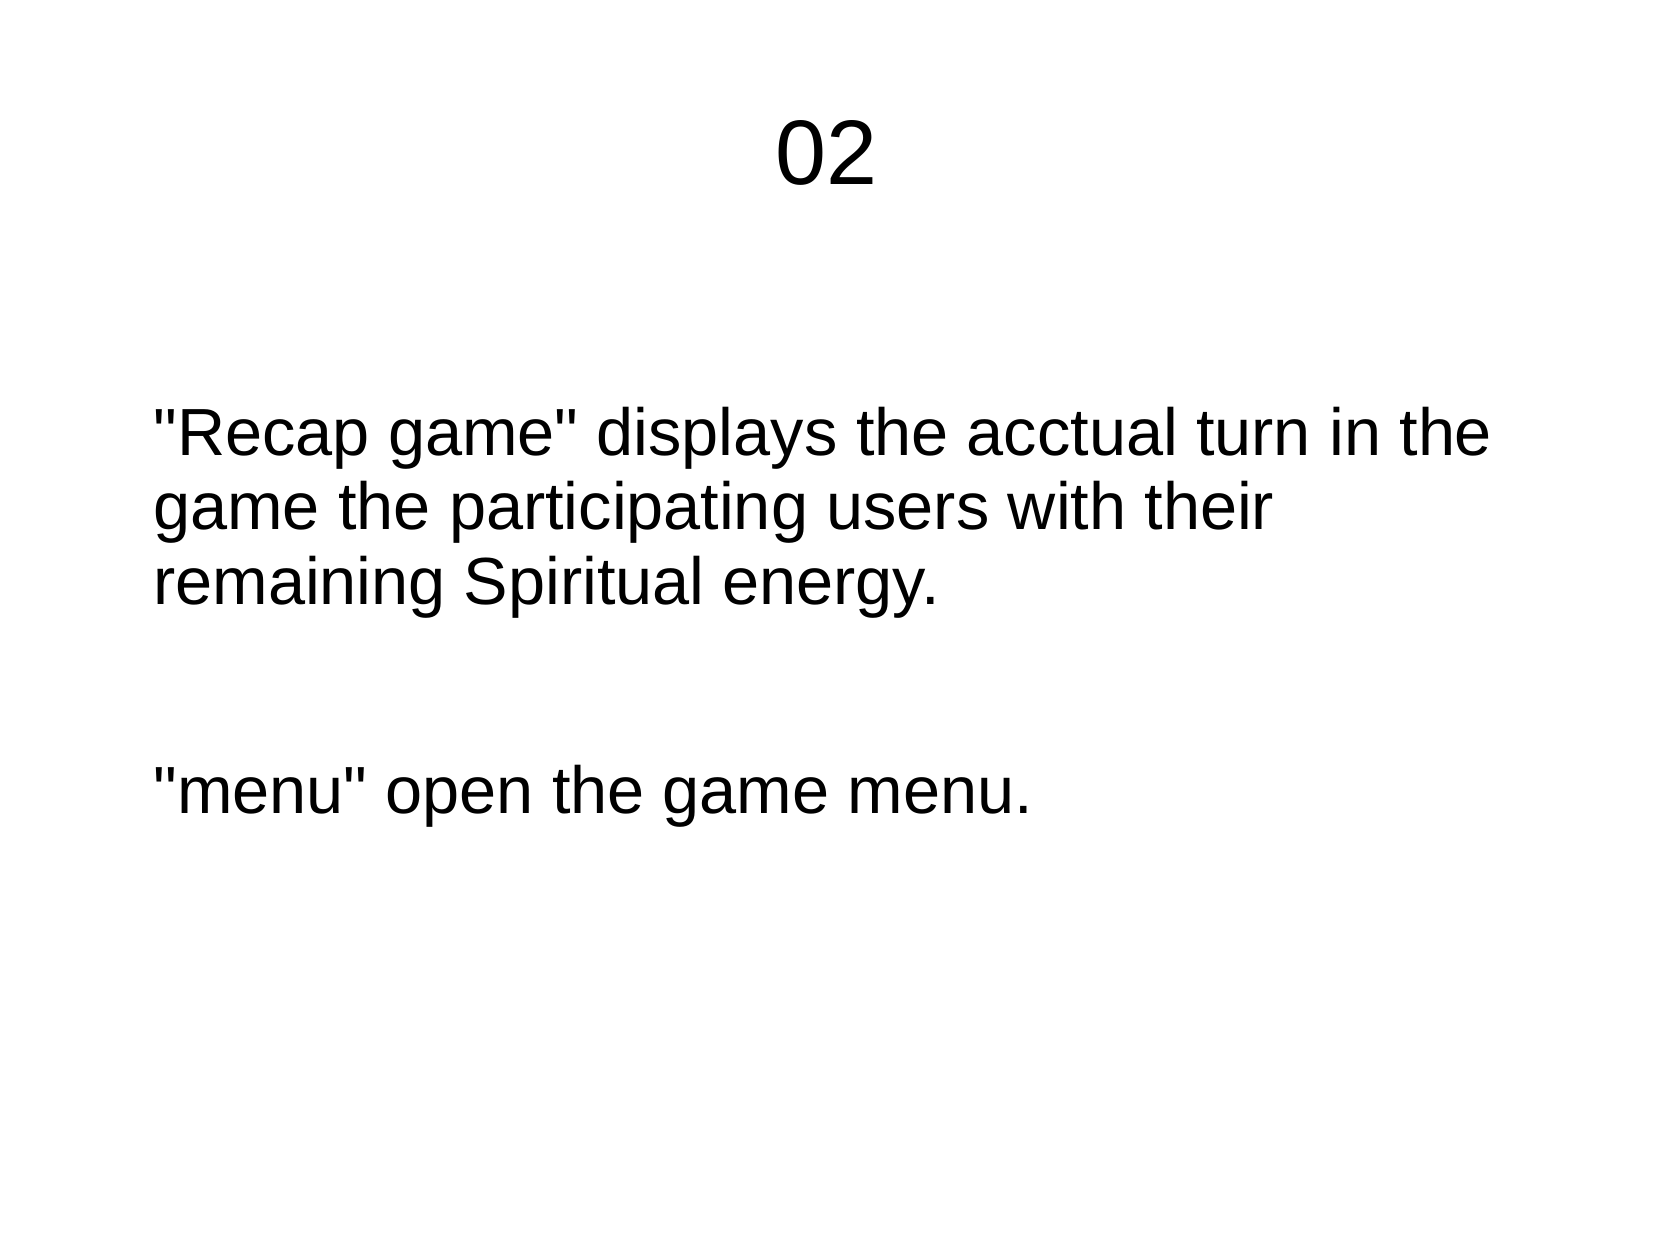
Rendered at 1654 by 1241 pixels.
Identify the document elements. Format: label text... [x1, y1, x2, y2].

list "Recap game" displays the acctual turn in the game the participating users with their remaining Spiritual energy. "menu" open the game menu. [82, 290, 1571, 1109]
title 02 [82, 49, 1571, 257]
